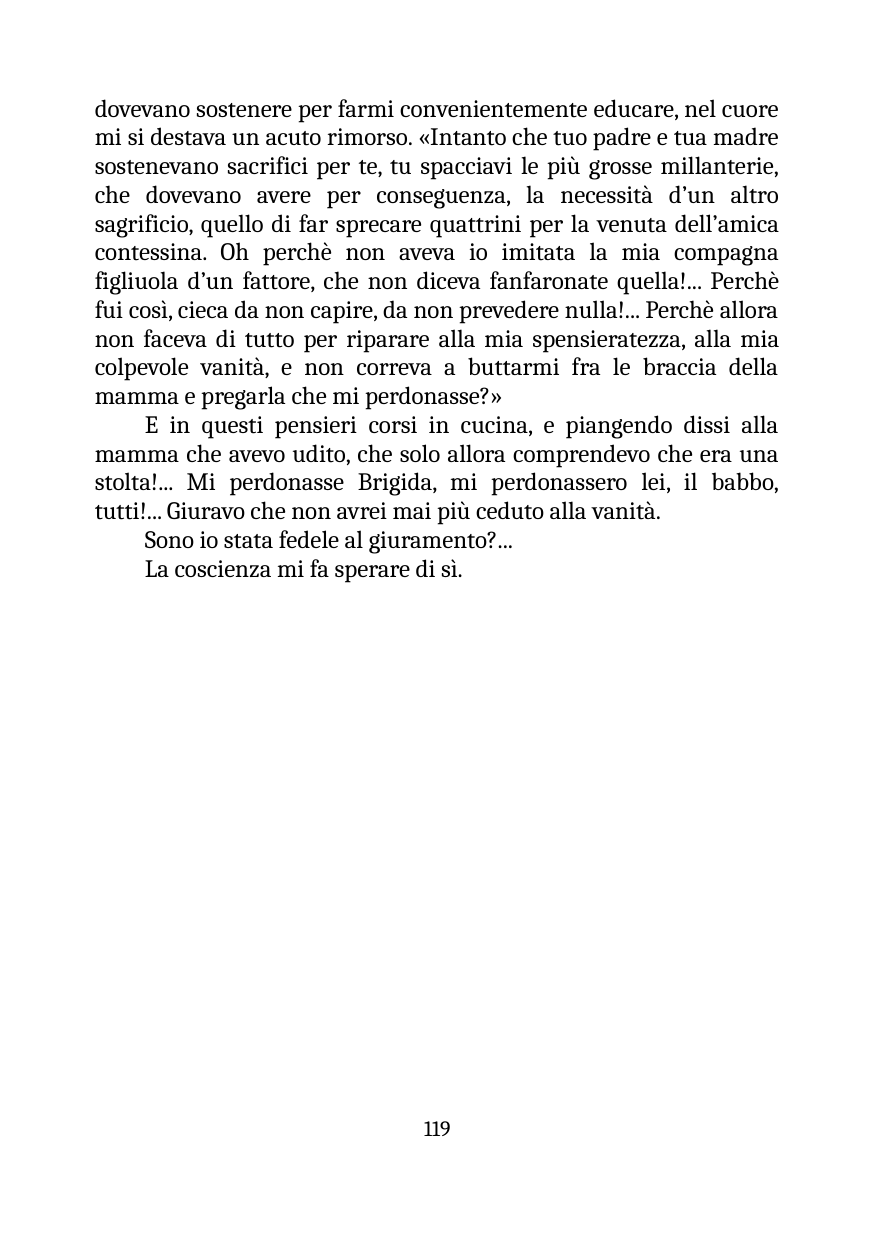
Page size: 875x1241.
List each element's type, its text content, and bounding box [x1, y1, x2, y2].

text La coscienza mi fa sperare di sì. [94, 554, 779, 583]
text E in questi pensieri corsi in cucina, e piangendo dissi alla mamma che avevo udito, che solo allora comprendevo che era una stolta!... Mi perdonasse Brigida, mi perdonassero lei, il babbo, tutti!... Giuravo che non avrei mai più ceduto alla vanità. [94, 411, 779, 526]
text Sono io stata fedele al giuramento?... [94, 526, 779, 554]
text dovevano sostenere per farmi convenientemente educare, nel cuore mi si destava un acuto rimorso. «Intanto che tuo padre e tua madre sostenevano sacrifici per te, tu spacciavi le più grosse millanterie, che dovevano avere per conseguenza, la necessità d’un altro sagrificio, quello di far sprecare quattrini per la venuta dell’amica contessina. Oh perchè non aveva io imitata la mia compagna figliuola d’un fattore, che non diceva fanfaronate quella!... Perchè fui così, cieca da non capire, da non prevedere nulla!... Perchè allora non faceva di tutto per riparare alla mia spensieratezza, alla mia colpevole vanità, e non correva a buttarmi fra le braccia della mamma e pregarla che mi perdonasse?» [94, 94, 779, 411]
